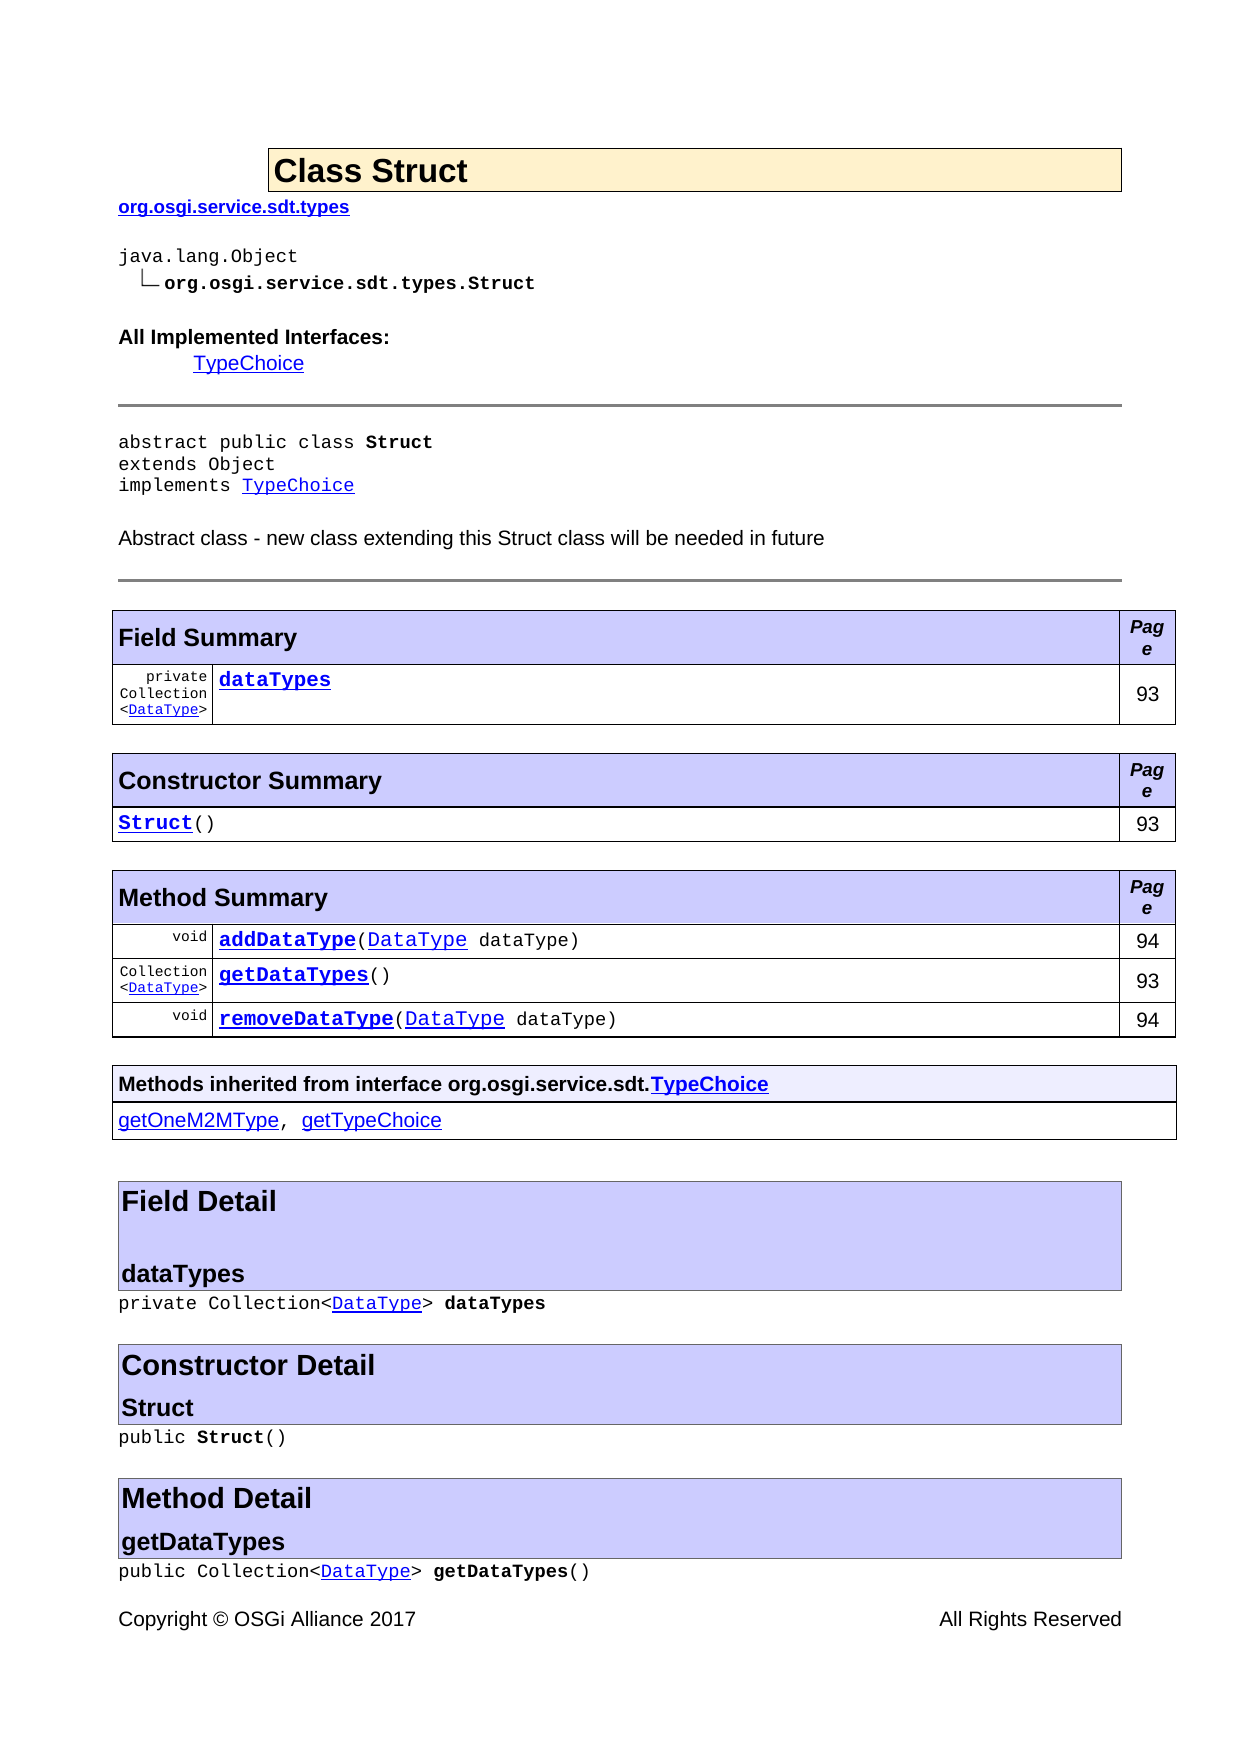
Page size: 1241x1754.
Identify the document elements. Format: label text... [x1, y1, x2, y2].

table_cell getDataTypes() [213, 959, 1119, 1002]
table_cell 93 [1120, 665, 1175, 724]
table_cell removeDataType(DataType dataType) [213, 1003, 1119, 1036]
text TypeChoice [193, 351, 1122, 375]
table_cell Struct() [113, 808, 1119, 841]
table_cell getOneM2MType, getTypeChoice [113, 1103, 1176, 1139]
table_cell addDataType(DataType dataType) [213, 925, 1119, 958]
table_cell 93 [1120, 959, 1175, 1002]
text abstract public class Struct [118, 433, 1122, 454]
subtitle Constructor Detail [119, 1345, 1121, 1381]
table_header Field Summary [113, 611, 1119, 664]
text implements TypeChoice [118, 476, 1122, 497]
picture [140, 267, 164, 290]
subtitle Struct [119, 1390, 1121, 1424]
text org.osgi.service.sdt.types [118, 196, 1122, 217]
text Abstract class - new class extending this Struct class will be needed in future [118, 526, 1122, 550]
table_cell dataTypes [213, 665, 1119, 724]
text private Collection<DataType> dataTypes [118, 1294, 1122, 1315]
table_cell private Collection<DataType> [113, 665, 212, 724]
table_cell void [113, 925, 212, 958]
table_cell void [113, 1003, 212, 1036]
table_header Page [1120, 754, 1175, 806]
text public Collection<DataType> getDataTypes() [118, 1562, 1122, 1583]
table_cell 94 [1120, 1003, 1175, 1036]
table_header Page [1120, 611, 1175, 664]
text extends Object [118, 454, 1122, 476]
subtitle Class Struct [269, 149, 1121, 191]
subtitle Method Detail [119, 1479, 1121, 1515]
table_header Page [1120, 871, 1175, 923]
text public Struct() [118, 1428, 1122, 1449]
subtitle getDataTypes [119, 1524, 1121, 1558]
table_header Methods inherited from interface org.osgi.service.sdt.TypeChoice [113, 1066, 1176, 1101]
subtitle Field Detail [119, 1182, 1121, 1218]
table_cell 93 [1120, 808, 1175, 841]
subtitle All Implemented Interfaces: [118, 324, 1122, 348]
table_cell Collection<DataType> [113, 959, 212, 1002]
table_cell 94 [1120, 925, 1175, 958]
text org.osgi.service.sdt.types.Struct [118, 268, 1122, 295]
table_header Method Summary [113, 871, 1119, 923]
subtitle dataTypes [119, 1256, 1121, 1290]
table_header Constructor Summary [113, 754, 1119, 806]
text java.lang.Object [118, 247, 1122, 268]
